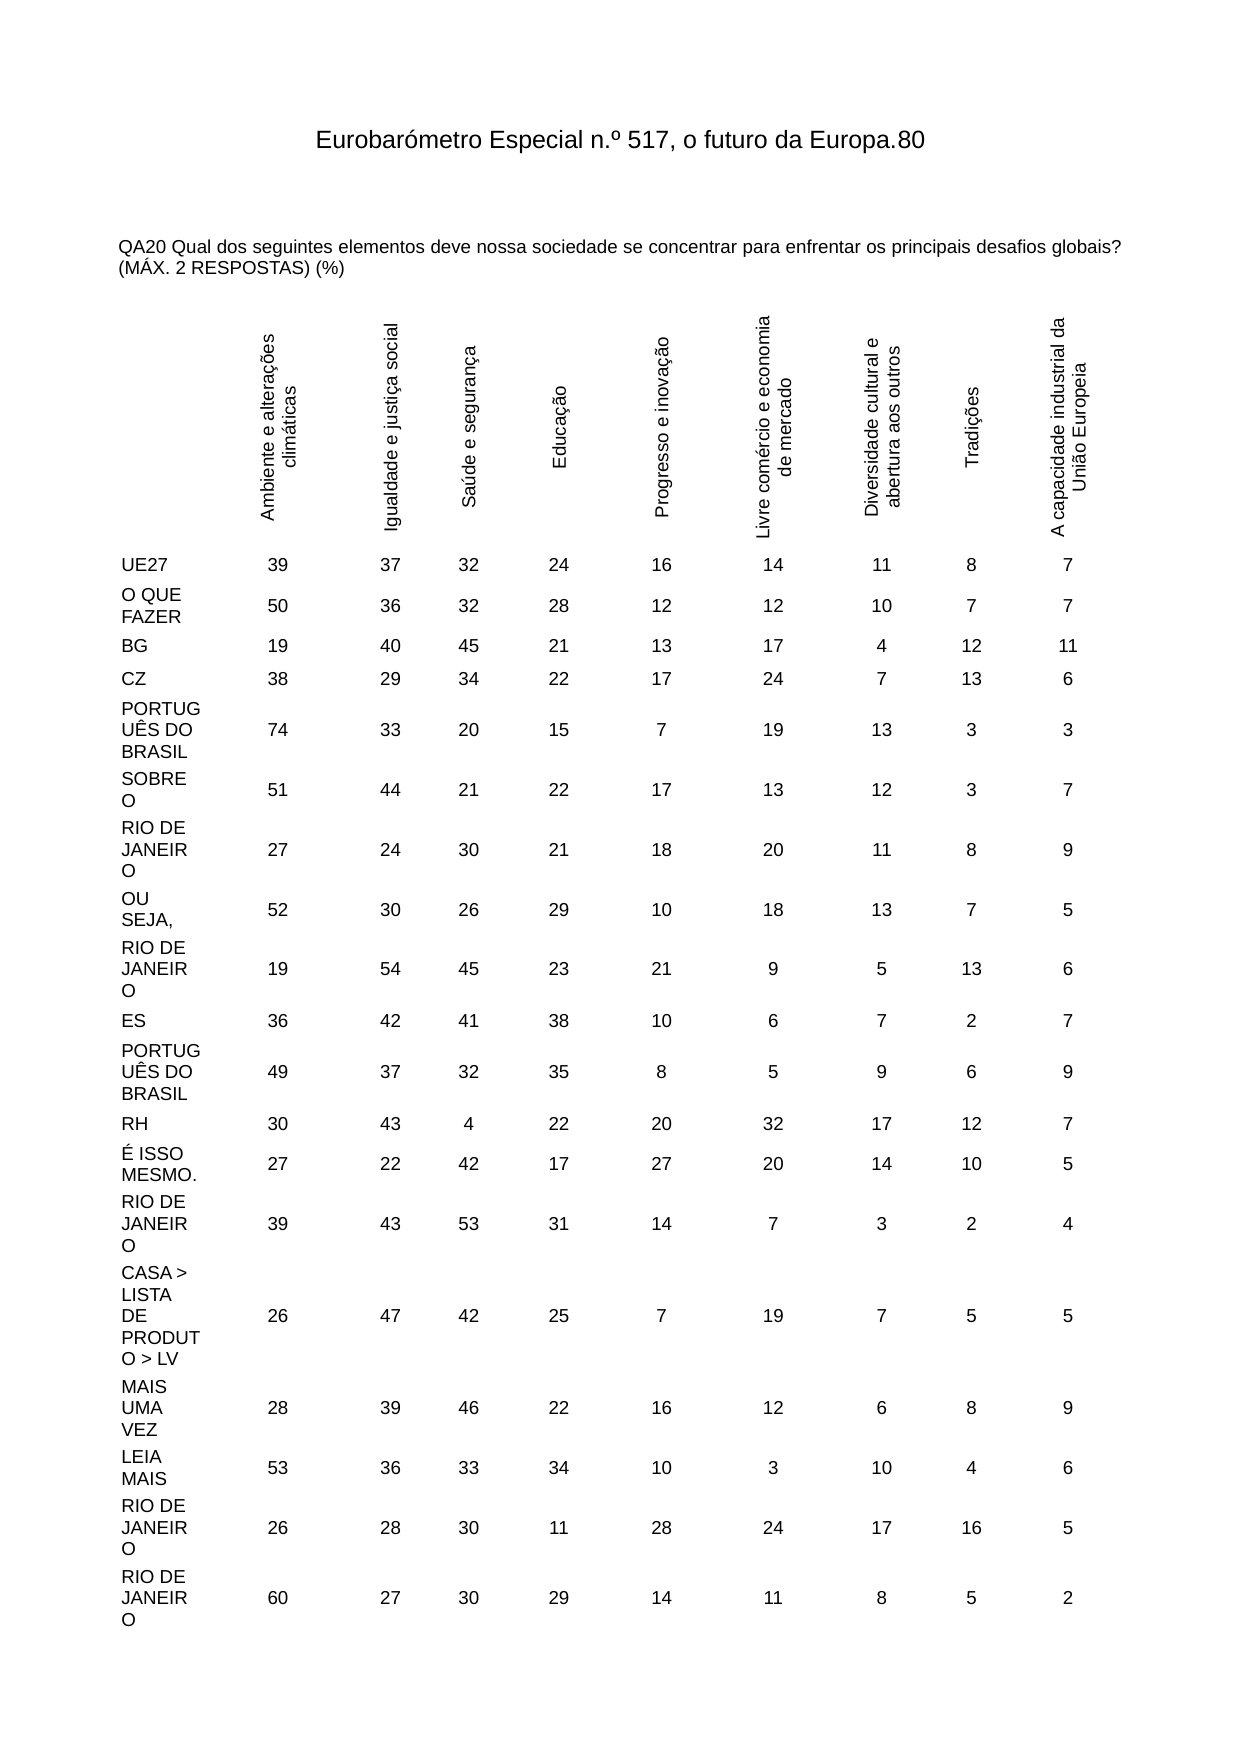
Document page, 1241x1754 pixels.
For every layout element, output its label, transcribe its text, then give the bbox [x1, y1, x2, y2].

table_cell 5 [834, 934, 929, 1004]
table_header A capacidade industrial da União Europeia [1014, 307, 1122, 548]
table_cell 34 [507, 1443, 611, 1492]
table_cell 10 [611, 1004, 712, 1037]
table_cell 19 [712, 1259, 834, 1373]
table_cell 6 [1014, 1443, 1122, 1492]
table_cell 14 [834, 1140, 929, 1188]
table_cell UE27 [118, 549, 205, 581]
table_cell 74 [205, 695, 351, 765]
text QA20 Qual dos seguintes elementos deve nossa sociedade se concentrar para enfrentar os principais desafios globais? (MÁX. 2 RESPOSTAS) (%) [118, 236, 1122, 279]
table_cell 39 [205, 549, 351, 581]
table_cell 13 [929, 662, 1013, 695]
table_cell 19 [712, 695, 834, 765]
table_header Educação [507, 307, 611, 548]
table_cell 47 [351, 1259, 430, 1373]
table_cell 24 [351, 814, 430, 885]
table_cell 30 [351, 885, 430, 934]
table_cell 9 [834, 1037, 929, 1107]
table_cell 20 [611, 1107, 712, 1139]
table_cell 28 [507, 581, 611, 630]
table_cell RIO DE JANEIRO [118, 1189, 205, 1259]
table_cell 17 [834, 1107, 929, 1139]
table_cell 24 [507, 549, 611, 581]
table_header Progresso e inovação [611, 307, 712, 548]
table_cell 4 [834, 630, 929, 662]
table_cell PORTUGUÊS DO BRASIL [118, 695, 205, 765]
table_cell 8 [929, 814, 1013, 885]
table_cell 41 [430, 1004, 507, 1037]
table_cell 7 [1014, 1004, 1122, 1037]
table_cell 43 [351, 1189, 430, 1259]
table_cell 45 [430, 934, 507, 1004]
table_cell 6 [1014, 934, 1122, 1004]
table_cell 17 [507, 1140, 611, 1188]
table_cell 27 [611, 1140, 712, 1188]
table_cell 7 [834, 1004, 929, 1037]
table_cell 6 [1014, 662, 1122, 695]
table_cell 12 [712, 581, 834, 630]
table_cell 32 [430, 581, 507, 630]
table_cell 7 [929, 581, 1013, 630]
table_cell 27 [351, 1563, 430, 1633]
table_cell PORTUGUÊS DO BRASIL [118, 1037, 205, 1107]
table_cell 37 [351, 1037, 430, 1107]
table_cell 14 [712, 549, 834, 581]
table_cell 49 [205, 1037, 351, 1107]
table_cell 51 [205, 765, 351, 814]
table_cell 21 [430, 765, 507, 814]
table_cell 27 [205, 814, 351, 885]
table_cell 53 [430, 1189, 507, 1259]
table_cell 8 [611, 1037, 712, 1107]
table_cell 36 [205, 1004, 351, 1037]
table_cell 4 [1014, 1189, 1122, 1259]
table_cell 3 [929, 695, 1013, 765]
table_cell 14 [611, 1189, 712, 1259]
table_cell LEIA MAIS [118, 1443, 205, 1492]
table_cell 36 [351, 1443, 430, 1492]
table_cell 16 [611, 549, 712, 581]
table_header Ambiente e alterações climáticas [205, 307, 351, 548]
table_cell 4 [430, 1107, 507, 1139]
table_cell 11 [1014, 630, 1122, 662]
table_cell 30 [430, 814, 507, 885]
table_cell 11 [507, 1492, 611, 1563]
table_cell 29 [507, 1563, 611, 1633]
table_cell É ISSO MESMO. [118, 1140, 205, 1188]
table_cell 23 [507, 934, 611, 1004]
table_cell 14 [611, 1563, 712, 1633]
table_cell 29 [351, 662, 430, 695]
table_cell 26 [205, 1259, 351, 1373]
table_cell 36 [351, 581, 430, 630]
table_cell 3 [929, 765, 1013, 814]
table_cell 2 [929, 1004, 1013, 1037]
table_cell 7 [1014, 1107, 1122, 1139]
table_cell 13 [834, 885, 929, 934]
table_cell ES [118, 1004, 205, 1037]
table_cell RH [118, 1107, 205, 1139]
table_cell 39 [205, 1189, 351, 1259]
table_cell 11 [834, 814, 929, 885]
table_cell 3 [712, 1443, 834, 1492]
table_cell 12 [834, 765, 929, 814]
table_header Igualdade e justiça social [351, 307, 430, 548]
table_cell 12 [929, 1107, 1013, 1139]
table_cell 2 [929, 1189, 1013, 1259]
table_header Diversidade cultural e abertura aos outros [834, 307, 929, 548]
table_cell 17 [611, 765, 712, 814]
table_cell 7 [712, 1189, 834, 1259]
table_header [118, 307, 205, 548]
table_cell 31 [507, 1189, 611, 1259]
table_cell 10 [834, 1443, 929, 1492]
table_cell 18 [611, 814, 712, 885]
table_cell 32 [712, 1107, 834, 1139]
table_cell RIO DE JANEIRO [118, 934, 205, 1004]
table_cell 42 [430, 1259, 507, 1373]
table_cell 19 [205, 630, 351, 662]
table_cell 22 [507, 1107, 611, 1139]
table_cell SOBRE O [118, 765, 205, 814]
table_cell 30 [205, 1107, 351, 1139]
table_cell 9 [1014, 814, 1122, 885]
table_cell 22 [507, 662, 611, 695]
table_cell 17 [834, 1492, 929, 1563]
table_cell 16 [611, 1373, 712, 1443]
table_cell 13 [929, 934, 1013, 1004]
table_cell 37 [351, 549, 430, 581]
table_cell 25 [507, 1259, 611, 1373]
table_cell 8 [834, 1563, 929, 1633]
table_cell 5 [929, 1259, 1013, 1373]
table_cell 7 [1014, 581, 1122, 630]
table_cell 5 [1014, 885, 1122, 934]
table_cell 5 [929, 1563, 1013, 1633]
table_cell 40 [351, 630, 430, 662]
table_cell 42 [351, 1004, 430, 1037]
table_header Tradições [929, 307, 1013, 548]
table_cell 26 [205, 1492, 351, 1563]
table_cell 46 [430, 1373, 507, 1443]
table_cell 21 [611, 934, 712, 1004]
table_cell 10 [834, 581, 929, 630]
table_cell 45 [430, 630, 507, 662]
table_cell 7 [611, 695, 712, 765]
table_cell 12 [712, 1373, 834, 1443]
table_cell O QUE FAZER [118, 581, 205, 630]
table_cell 35 [507, 1037, 611, 1107]
table_cell 7 [1014, 765, 1122, 814]
table_cell 6 [712, 1004, 834, 1037]
table_cell OU SEJA, [118, 885, 205, 934]
table_cell 32 [430, 1037, 507, 1107]
table_cell 26 [430, 885, 507, 934]
table_cell 3 [1014, 695, 1122, 765]
table_cell 10 [611, 1443, 712, 1492]
table_cell 33 [351, 695, 430, 765]
table_cell 33 [430, 1443, 507, 1492]
table_cell 43 [351, 1107, 430, 1139]
table_cell 30 [430, 1492, 507, 1563]
table_cell 3 [834, 1189, 929, 1259]
table_cell 8 [929, 549, 1013, 581]
table_cell 9 [1014, 1037, 1122, 1107]
table_cell 21 [507, 630, 611, 662]
table_cell 21 [507, 814, 611, 885]
table_cell 6 [834, 1373, 929, 1443]
table_cell 39 [351, 1373, 430, 1443]
table_cell MAIS UMA VEZ [118, 1373, 205, 1443]
table_cell 11 [712, 1563, 834, 1633]
table_cell 20 [712, 1140, 834, 1188]
table_cell RIO DE JANEIRO [118, 1563, 205, 1633]
table_cell 34 [430, 662, 507, 695]
table_cell 38 [205, 662, 351, 695]
table_cell 7 [1014, 549, 1122, 581]
table_cell CASA > LISTA DE PRODUTO > LV [118, 1259, 205, 1373]
table_cell 7 [834, 662, 929, 695]
table_cell 22 [507, 765, 611, 814]
table_cell RIO DE JANEIRO [118, 814, 205, 885]
table_cell BG [118, 630, 205, 662]
table_cell 2 [1014, 1563, 1122, 1633]
table_cell 7 [929, 885, 1013, 934]
table_cell 30 [430, 1563, 507, 1633]
table_cell 5 [1014, 1259, 1122, 1373]
table_cell 13 [834, 695, 929, 765]
table_cell 13 [712, 765, 834, 814]
table_cell 10 [611, 885, 712, 934]
table_cell 44 [351, 765, 430, 814]
table_cell 27 [205, 1140, 351, 1188]
table_cell 60 [205, 1563, 351, 1633]
table_cell 12 [929, 630, 1013, 662]
table_cell 5 [712, 1037, 834, 1107]
table_header Saúde e segurança [430, 307, 507, 548]
table_cell 22 [351, 1140, 430, 1188]
table_cell RIO DE JANEIRO [118, 1492, 205, 1563]
table_cell 10 [929, 1140, 1013, 1188]
table_cell 32 [430, 549, 507, 581]
table_cell 28 [351, 1492, 430, 1563]
table_cell 54 [351, 934, 430, 1004]
table_cell 22 [507, 1373, 611, 1443]
table_cell 8 [929, 1373, 1013, 1443]
table_cell 15 [507, 695, 611, 765]
table_cell 9 [1014, 1373, 1122, 1443]
table_cell 16 [929, 1492, 1013, 1563]
table_cell 7 [611, 1259, 712, 1373]
table_cell 7 [834, 1259, 929, 1373]
table_cell 19 [205, 934, 351, 1004]
table_cell 24 [712, 662, 834, 695]
table_cell 9 [712, 934, 834, 1004]
table_cell 24 [712, 1492, 834, 1563]
table_cell 4 [929, 1443, 1013, 1492]
table_cell 5 [1014, 1492, 1122, 1563]
table_cell 13 [611, 630, 712, 662]
table_cell 20 [712, 814, 834, 885]
table_cell 12 [611, 581, 712, 630]
table_cell 29 [507, 885, 611, 934]
table_cell 28 [611, 1492, 712, 1563]
table_cell 6 [929, 1037, 1013, 1107]
table_cell 52 [205, 885, 351, 934]
table_cell 17 [611, 662, 712, 695]
table_cell 28 [205, 1373, 351, 1443]
table_cell 11 [834, 549, 929, 581]
table_cell 53 [205, 1443, 351, 1492]
table_cell 18 [712, 885, 834, 934]
table_cell 5 [1014, 1140, 1122, 1188]
table_cell 20 [430, 695, 507, 765]
table_cell 17 [712, 630, 834, 662]
table_cell 50 [205, 581, 351, 630]
table_cell 38 [507, 1004, 611, 1037]
table_header Livre comércio e economia de mercado [712, 307, 834, 548]
table_cell CZ [118, 662, 205, 695]
table_cell 42 [430, 1140, 507, 1188]
